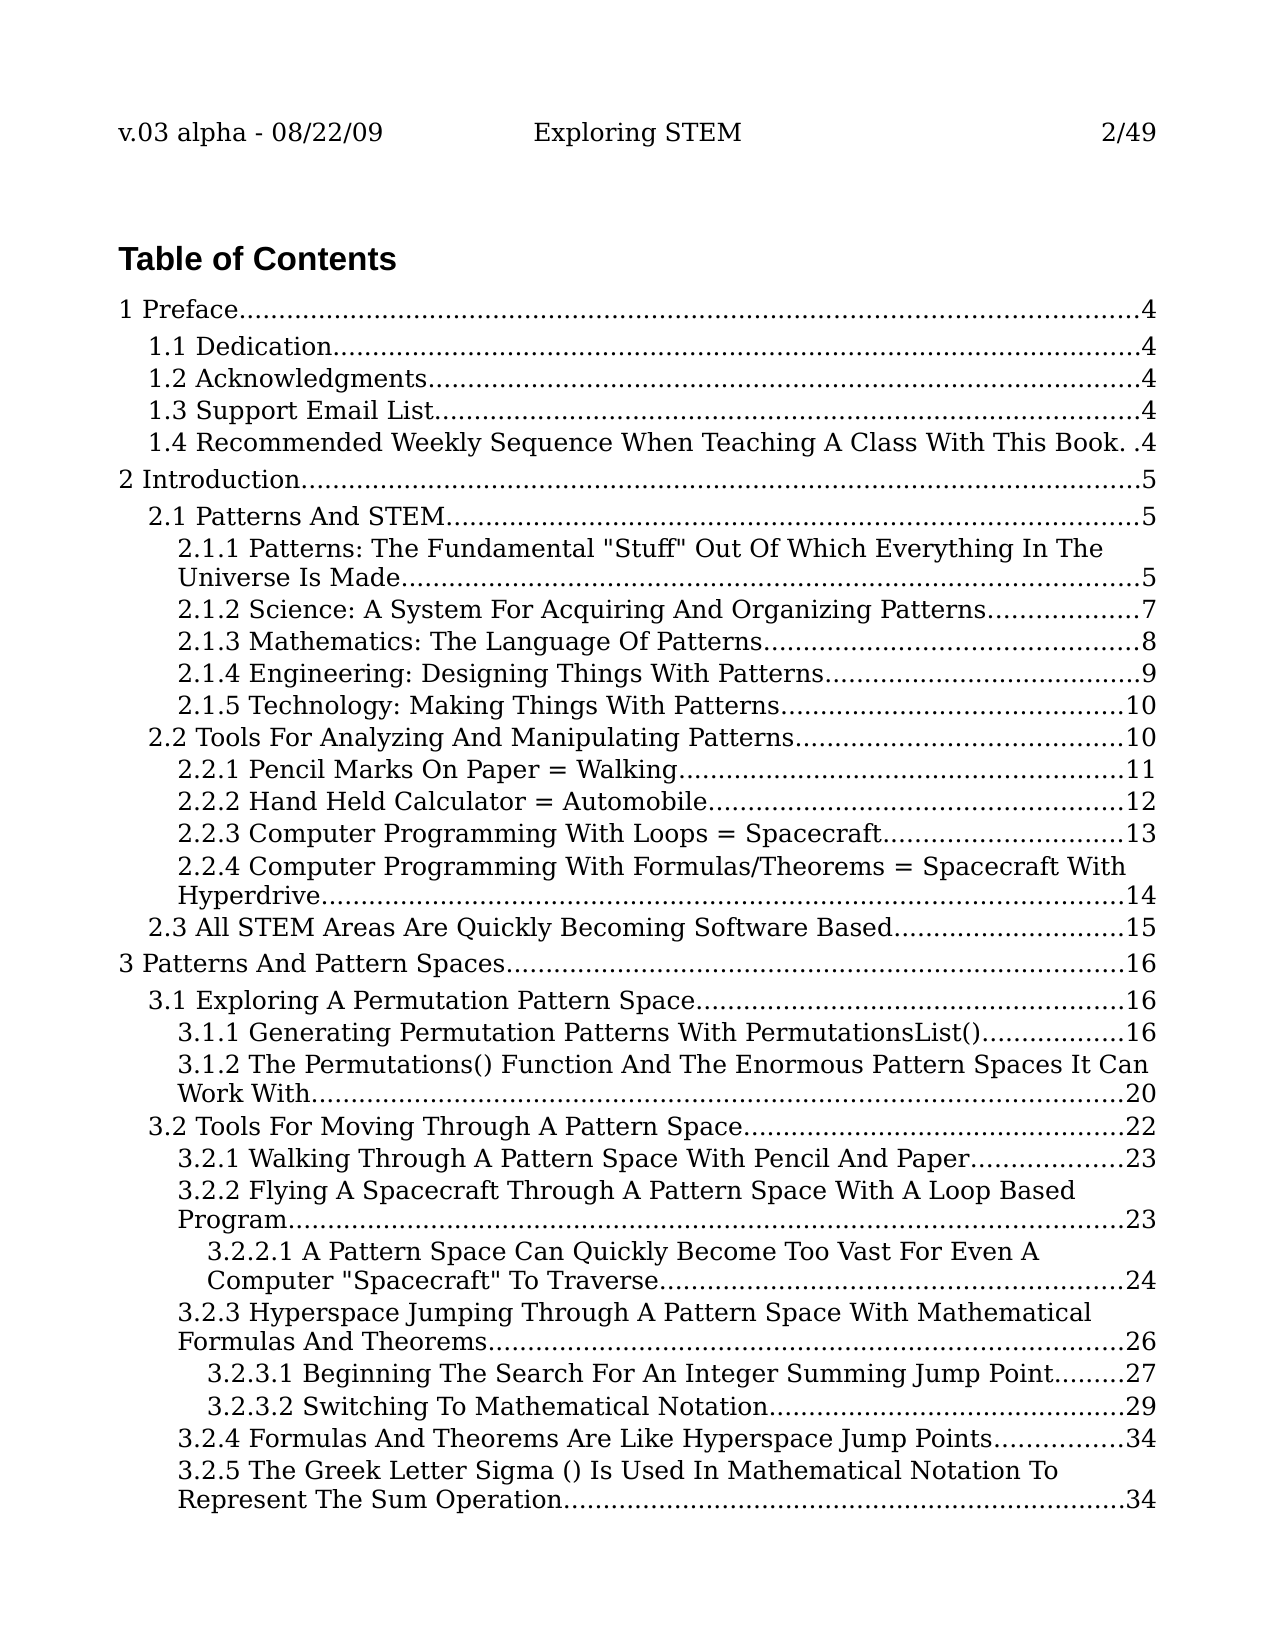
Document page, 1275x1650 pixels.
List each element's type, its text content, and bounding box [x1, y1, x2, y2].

text 3.2.5 The Greek Letter Sigma () Is Used In Mathematical Notation To Represent The Sum Operation 34 [177, 1456, 1157, 1514]
text 2.2.3 Computer Programming With Loops = Spacecraft 13 [177, 819, 1157, 849]
text 3.1.2 The Permutations() Function And The Enormous Pattern Spaces It Can Work With 20 [177, 1050, 1157, 1109]
text 1.2 Acknowledgments 4 [148, 364, 1157, 393]
text 3.2.2 Flying A Spacecraft Through A Pattern Space With A Loop Based Program 23 [177, 1176, 1157, 1234]
text 2 Introduction 5 [118, 465, 1157, 494]
text 3.1 Exploring A Permutation Pattern Space 16 [148, 986, 1157, 1015]
text 2.1.1 Patterns: The Fundamental "Stuff" Out Of Which Everything In The Universe Is Made 5 [177, 534, 1157, 592]
text 3.1.1 Generating Permutation Patterns With PermutationsList() 16 [177, 1018, 1157, 1047]
subtitle Table of Contents [118, 239, 1157, 277]
text 3.2 Tools For Moving Through A Pattern Space 22 [148, 1112, 1157, 1141]
text 1.1 Dedication 4 [148, 332, 1157, 361]
text 3.2.2.1 A Pattern Space Can Quickly Become Too Vast For Even A Computer "Spacecraft" To Traverse 24 [207, 1237, 1157, 1295]
text 3.2.3 Hyperspace Jumping Through A Pattern Space With Mathematical Formulas And Theorems 26 [177, 1298, 1157, 1357]
text 2.2 Tools For Analyzing And Manipulating Patterns 10 [148, 723, 1157, 752]
text 2.1.5 Technology: Making Things With Patterns 10 [177, 691, 1157, 720]
text 3.2.3.2 Switching To Mathematical Notation 29 [207, 1392, 1157, 1421]
text 3.2.3.1 Beginning The Search For An Integer Summing Jump Point 27 [207, 1359, 1157, 1389]
text 1.3 Support Email List 4 [148, 396, 1157, 425]
text 3.2.1 Walking Through A Pattern Space With Pencil And Paper 23 [177, 1144, 1157, 1173]
text 1 Preface 4 [118, 295, 1157, 324]
text 2.2.2 Hand Held Calculator = Automobile 12 [177, 787, 1157, 817]
text 3 Patterns And Pattern Spaces 16 [118, 949, 1157, 979]
text 2.1 Patterns And STEM 5 [148, 502, 1157, 531]
text 2.2.4 Computer Programming With Formulas/Theorems = Spacecraft With Hyperdrive 14 [177, 852, 1157, 910]
text 2.2.1 Pencil Marks On Paper = Walking 11 [177, 755, 1157, 784]
text 2.3 All STEM Areas Are Quickly Becoming Software Based 15 [148, 913, 1157, 942]
text 3.2.4 Formulas And Theorems Are Like Hyperspace Jump Points 34 [177, 1424, 1157, 1453]
text 2.1.2 Science: A System For Acquiring And Organizing Patterns 7 [177, 595, 1157, 624]
text 1.4 Recommended Weekly Sequence When Teaching A Class With This Book 4 [148, 428, 1157, 457]
text 2.1.3 Mathematics: The Language Of Patterns 8 [177, 627, 1157, 656]
text 2.1.4 Engineering: Designing Things With Patterns 9 [177, 659, 1157, 688]
